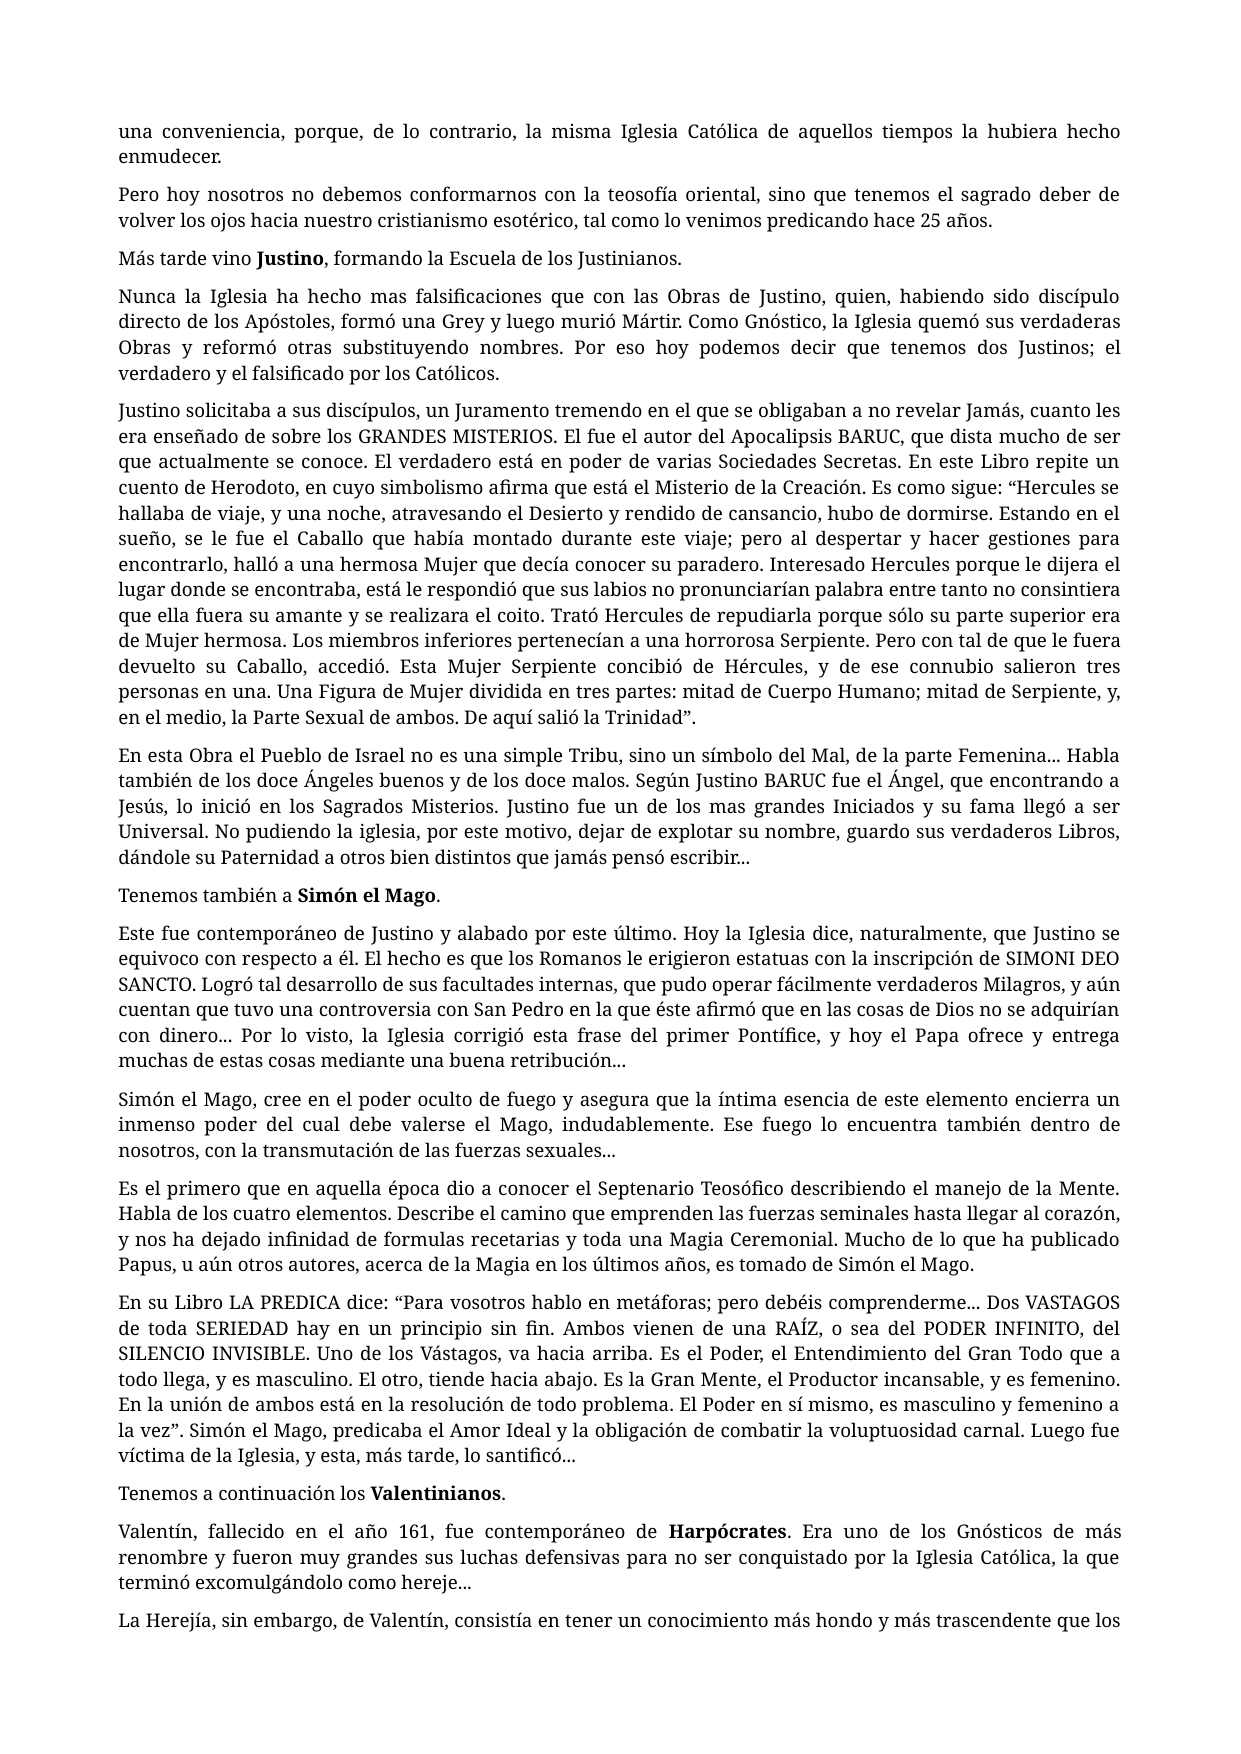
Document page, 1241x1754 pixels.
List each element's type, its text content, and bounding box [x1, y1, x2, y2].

text Justino solicitaba a sus discípulos, un Juramento tremendo en el que se obligaban a no revelar Jamás, cuanto les era enseñado de sobre los GRANDES MISTERIOS. El fue el autor del Apocalipsis BARUC, que dista mucho de ser que actualmente se conoce. El verdadero está en poder de varias Sociedades Secretas. En este Libro repite un cuento de Herodoto, en cuyo simbolismo afirma que está el Misterio de la Creación. Es como sigue: “Hercules se hallaba de viaje, y una noche, atravesando el Desierto y rendido de cansancio, hubo de dormirse. Estando en el sueño, se le fue el Caballo que había montado durante este viaje; pero al despertar y hacer gestiones para encontrarlo, halló a una hermosa Mujer que decía conocer su paradero. Interesado Hercules porque le dijera el lugar donde se encontraba, está le respondió que sus labios no pronunciarían palabra entre tanto no consintiera que ella fuera su amante y se realizara el coito. Trató Hercules de repudiarla porque sólo su parte superior era de Mujer hermosa. Los miembros inferiores pertenecían a una horrorosa Serpiente. Pero con tal de que le fuera devuelto su Caballo, accedió. Esta Mujer Serpiente concibió de Hércules, y de ese connubio salieron tres personas en una. Una Figura de Mujer dividida en tres partes: mitad de Cuerpo Humano; mitad de Serpiente, y, en el medio, la Parte Sexual de ambos. De aquí salió la Trinidad”. [118, 398, 1122, 729]
text Es el primero que en aquella época dio a conocer el Septenario Teosófico describiendo el manejo de la Mente. Habla de los cuatro elementos. Describe el camino que emprenden las fuerzas seminales hasta llegar al corazón, y nos ha dejado infinidad de formulas recetarias y toda una Magia Ceremonial. Mucho de lo que ha publicado Papus, u aún otros autores, acerca de la Magia en los últimos años, es tomado de Simón el Mago. [118, 1175, 1122, 1277]
text Nunca la Iglesia ha hecho mas falsificaciones que con las Obras de Justino, quien, habiendo sido discípulo directo de los Apóstoles, formó una Grey y luego murió Mártir. Como Gnóstico, la Iglesia quemó sus verdaderas Obras y reformó otras substituyendo nombres. Por eso hoy podemos decir que tenemos dos Justinos; el verdadero y el falsificado por los Católicos. [118, 283, 1122, 385]
text Este fue contemporáneo de Justino y alabado por este último. Hoy la Iglesia dice, naturalmente, que Justino se equivoco con respecto a él. El hecho es que los Romanos le erigieron estatuas con la inscripción de SIMONI DEO SANCTO. Logró tal desarrollo de sus facultades internas, que pudo operar fácilmente verdaderos Milagros, y aún cuentan que tuvo una controversia con San Pedro en la que éste afirmó que en las cosas de Dios no se adquirían con dinero... Por lo visto, la Iglesia corrigió esta frase del primer Pontífice, y hoy el Papa ofrece y entrega muchas de estas cosas mediante una buena retribución... [118, 920, 1122, 1073]
text Valentín, fallecido en el año 161, fue contemporáneo de Harpócrates. Era uno de los Gnósticos de más renombre y fueron muy grandes sus luchas defensivas para no ser conquistado por la Iglesia Católica, la que terminó excomulgándolo como hereje... [118, 1519, 1122, 1595]
text Tenemos a continuación los Valentinianos. [118, 1481, 1122, 1506]
text La Herejía, sin embargo, de Valentín, consistía en tener un conocimiento más hondo y más trascendente que los [118, 1608, 1122, 1633]
text Tenemos también a Simón el Mago. [118, 882, 1122, 908]
text En su Libro LA PREDICA dice: “Para vosotros hablo en metáforas; pero debéis comprenderme... Dos VASTAGOS de toda SERIEDAD hay en un principio sin fin. Ambos vienen de una RAÍZ, o sea del PODER INFINITO, del SILENCIO INVISIBLE. Uno de los Vástagos, va hacia arriba. Es el Poder, el Entendimiento del Gran Todo que a todo llega, y es masculino. El otro, tiende hacia abajo. Es la Gran Mente, el Productor incansable, y es femenino. En la unión de ambos está en la resolución de todo problema. El Poder en sí mismo, es masculino y femenino a la vez”. Simón el Mago, predicaba el Amor Ideal y la obligación de combatir la voluptuosidad carnal. Luego fue víctima de la Iglesia, y esta, más tarde, lo santificó... [118, 1289, 1122, 1468]
text En esta Obra el Pueblo de Israel no es una simple Tribu, sino un símbolo del Mal, de la parte Femenina... Habla también de los doce Ángeles buenos y de los doce malos. Según Justino BARUC fue el Ángel, que encontrando a Jesús, lo inició en los Sagrados Misterios. Justino fue un de los mas grandes Iniciados y su fama llegó a ser Universal. No pudiendo la iglesia, por este motivo, dejar de explotar su nombre, guardo sus verdaderos Libros, dándole su Paternidad a otros bien distintos que jamás pensó escribir... [118, 742, 1122, 870]
text Más tarde vino Justino, formando la Escuela de los Justinianos. [118, 245, 1122, 271]
text Simón el Mago, cree en el poder oculto de fuego y asegura que la íntima esencia de este elemento encierra un inmenso poder del cual debe valerse el Mago, indudablemente. Ese fuego lo encuentra también dentro de nosotros, con la transmutación de las fuerzas sexuales... [118, 1086, 1122, 1162]
text Pero hoy nosotros no debemos conformarnos con la teosofía oriental, sino que tenemos el sagrado deber de volver los ojos hacia nuestro cristianismo esotérico, tal como lo venimos predicando hace 25 años. [118, 182, 1122, 233]
text una conveniencia, porque, de lo contrario, la misma Iglesia Católica de aquellos tiempos la hubiera hecho enmudecer. [118, 118, 1122, 169]
